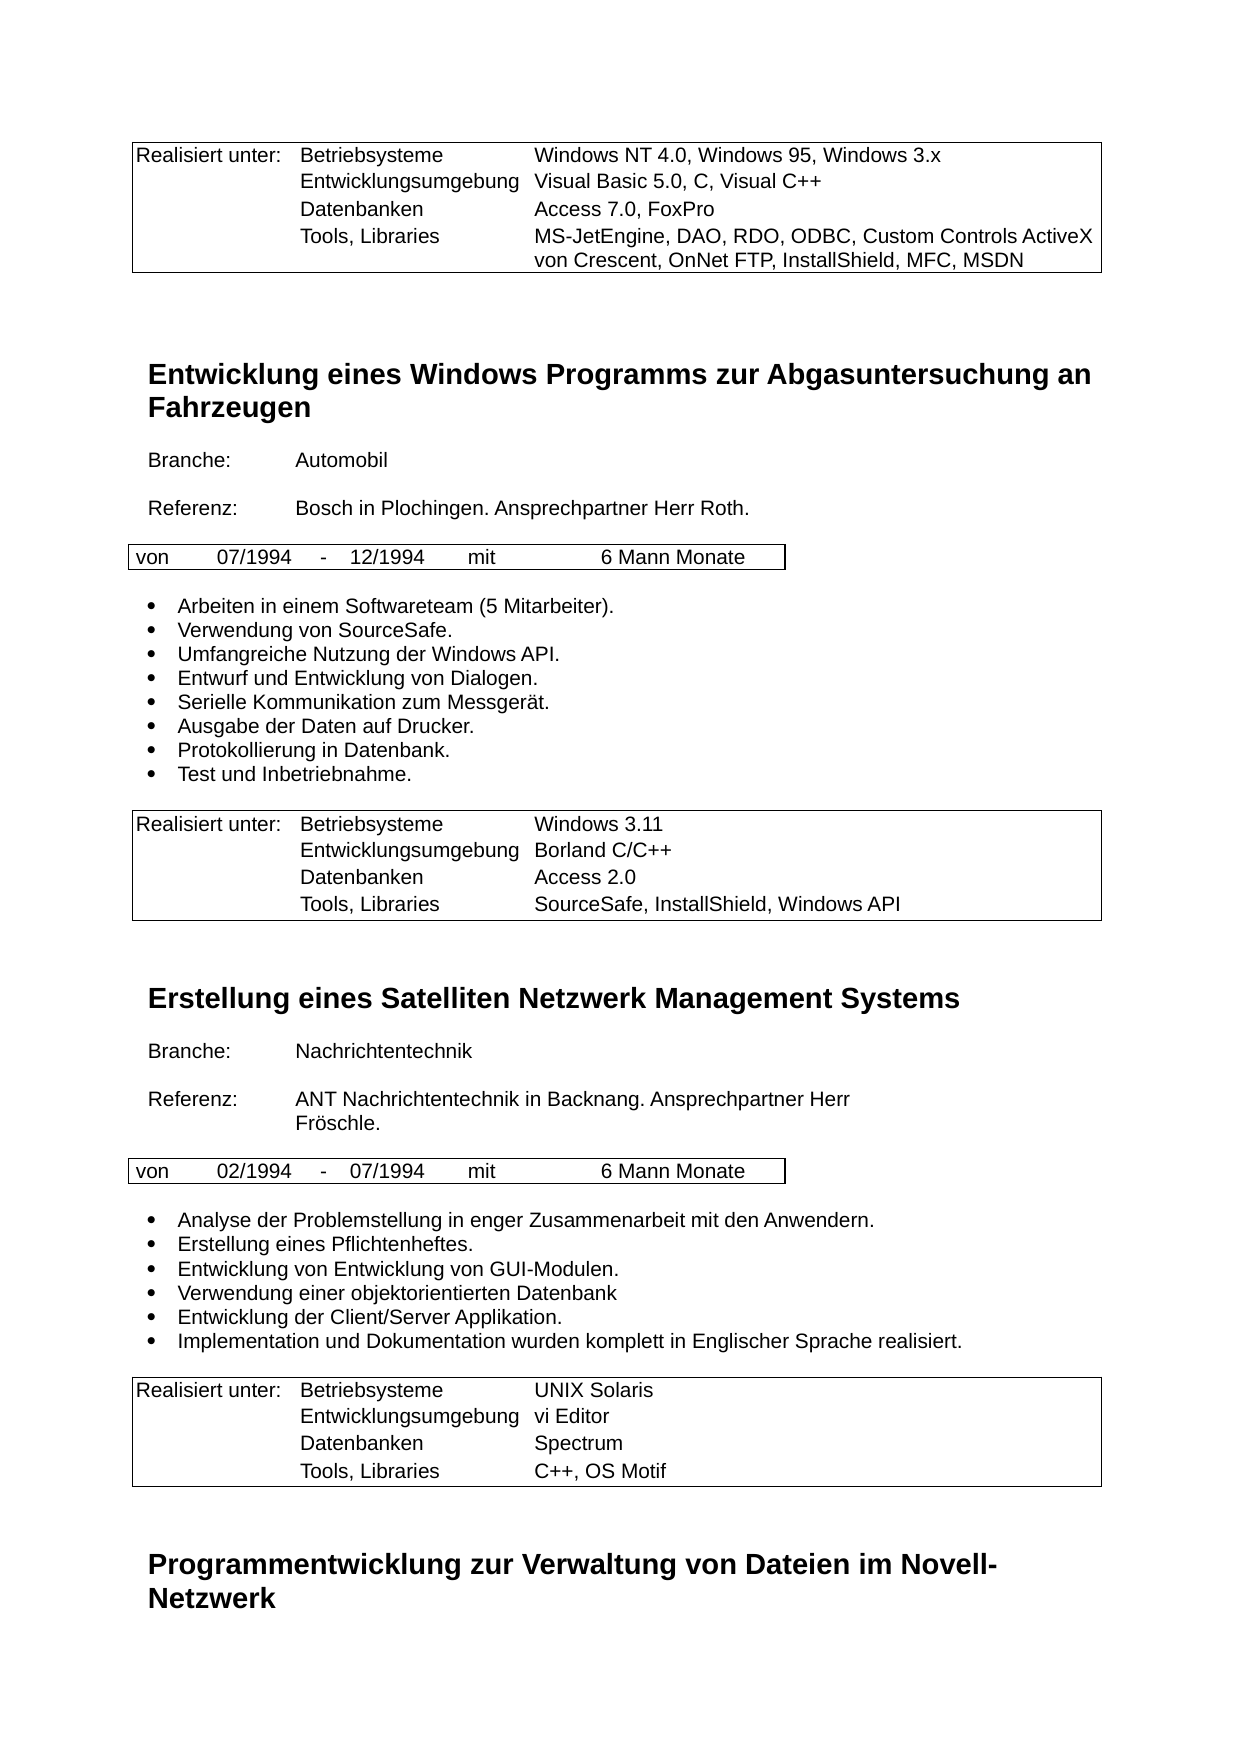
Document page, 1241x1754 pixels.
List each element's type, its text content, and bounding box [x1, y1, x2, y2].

table_cell Spectrum [531, 1431, 1101, 1458]
table_header Betriebsysteme [297, 1378, 531, 1404]
list Analyse der Problemstellung in enger Zusammenarbeit mit den Anwendern. [148, 1208, 1110, 1232]
list Umfangreiche Nutzung der Windows API. [148, 642, 1110, 666]
list Serielle Kommunikation zum Messgerät. [148, 690, 1110, 714]
table_cell C++, OS Motif [531, 1459, 1101, 1486]
table_header 02/1994 [209, 1159, 313, 1183]
table_cell Access 7.0, FoxPro [531, 196, 1101, 224]
list Protokollierung in Datenbank. [148, 738, 1110, 762]
table_header Realisiert unter: [133, 143, 297, 169]
table_cell Entwicklungsumgebung [297, 169, 531, 196]
table_header Windows 3.11 [531, 811, 1101, 838]
table_header Realisiert unter: [133, 1378, 297, 1404]
table_header 6 Mann Monate [593, 545, 784, 569]
table_cell [133, 1404, 297, 1431]
text Branche: Automobil [148, 448, 1110, 472]
table_cell vi Editor [531, 1404, 1101, 1431]
table_cell [133, 196, 297, 224]
table_cell Tools, Libraries [297, 1459, 531, 1486]
table_cell Entwicklungsumgebung [297, 1404, 531, 1431]
list Test und Inbetriebnahme. [148, 762, 1110, 786]
table_cell Datenbanken [297, 1431, 531, 1458]
table_cell Datenbanken [297, 196, 531, 224]
table_header 6 Mann Monate [593, 1159, 784, 1183]
table_header UNIX Solaris [531, 1378, 1101, 1404]
list Arbeiten in einem Softwareteam (5 Mitarbeiter). [148, 594, 1110, 618]
table_header 07/1994 [342, 1159, 460, 1183]
table_header Betriebsysteme [297, 143, 531, 169]
list Entwicklung von Entwicklung von GUI-Modulen. [148, 1256, 1110, 1280]
table_header Windows NT 4.0, Windows 95, Windows 3.x [531, 143, 1101, 169]
subtitle Entwicklung eines Windows Programms zur Abgasuntersuchung an Fahrzeugen [148, 357, 1110, 424]
list Verwendung von SourceSafe. [148, 618, 1110, 642]
subtitle Erstellung eines Satelliten Netzwerk Management Systems [148, 981, 1110, 1014]
table_header von [129, 545, 209, 569]
table_header 07/1994 [209, 545, 313, 569]
table_cell MS-JetEngine, DAO, RDO, ODBC, Custom Controls ActiveX von Crescent, OnNet FTP, InstallShield, MFC, MSDN [531, 224, 1101, 272]
table_header von [129, 1159, 209, 1183]
list Entwicklung der Client/Server Applikation. [148, 1304, 1110, 1328]
table_cell [133, 1459, 297, 1486]
table_header Realisiert unter: [133, 811, 297, 838]
table_cell [133, 865, 297, 892]
list Implementation und Dokumentation wurden komplett in Englischer Sprache realisiert. [148, 1328, 1110, 1353]
table_cell Access 2.0 [531, 865, 1101, 892]
list Verwendung einer objektorientierten Datenbank [148, 1280, 1110, 1304]
table_cell Visual Basic 5.0, C, Visual C++ [531, 169, 1101, 196]
text Fröschle. [221, 1110, 1110, 1134]
table_cell Tools, Libraries [297, 892, 531, 919]
table_cell Datenbanken [297, 865, 531, 892]
table_header 12/1994 [342, 545, 460, 569]
list Ausgabe der Daten auf Drucker. [148, 714, 1110, 738]
table_cell Tools, Libraries [297, 224, 531, 272]
table_cell [133, 224, 297, 272]
list Erstellung eines Pflichtenheftes. [148, 1232, 1110, 1256]
text Branche: Nachrichtentechnik [148, 1038, 1110, 1062]
text Referenz: ANT Nachrichtentechnik in Backnang. Ansprechpartner Herr [148, 1086, 1110, 1110]
table_header Betriebsysteme [297, 811, 531, 838]
text Referenz: Bosch in Plochingen. Ansprechpartner Herr Roth. [148, 496, 1110, 520]
table_cell Entwicklungsumgebung [297, 838, 531, 865]
subtitle Programmentwicklung zur Verwaltung von Dateien im Novell-Netzwerk [148, 1547, 1110, 1614]
table_header - [313, 1159, 342, 1183]
table_cell SourceSafe, InstallShield, Windows API [531, 892, 1101, 919]
table_cell [133, 1431, 297, 1458]
table_cell [133, 892, 297, 919]
table_cell Borland C/C++ [531, 838, 1101, 865]
table_header mit [460, 545, 593, 569]
table_header mit [460, 1159, 593, 1183]
list Entwurf und Entwicklung von Dialogen. [148, 666, 1110, 690]
table_header - [313, 545, 342, 569]
table_cell [133, 169, 297, 196]
table_cell [133, 838, 297, 865]
